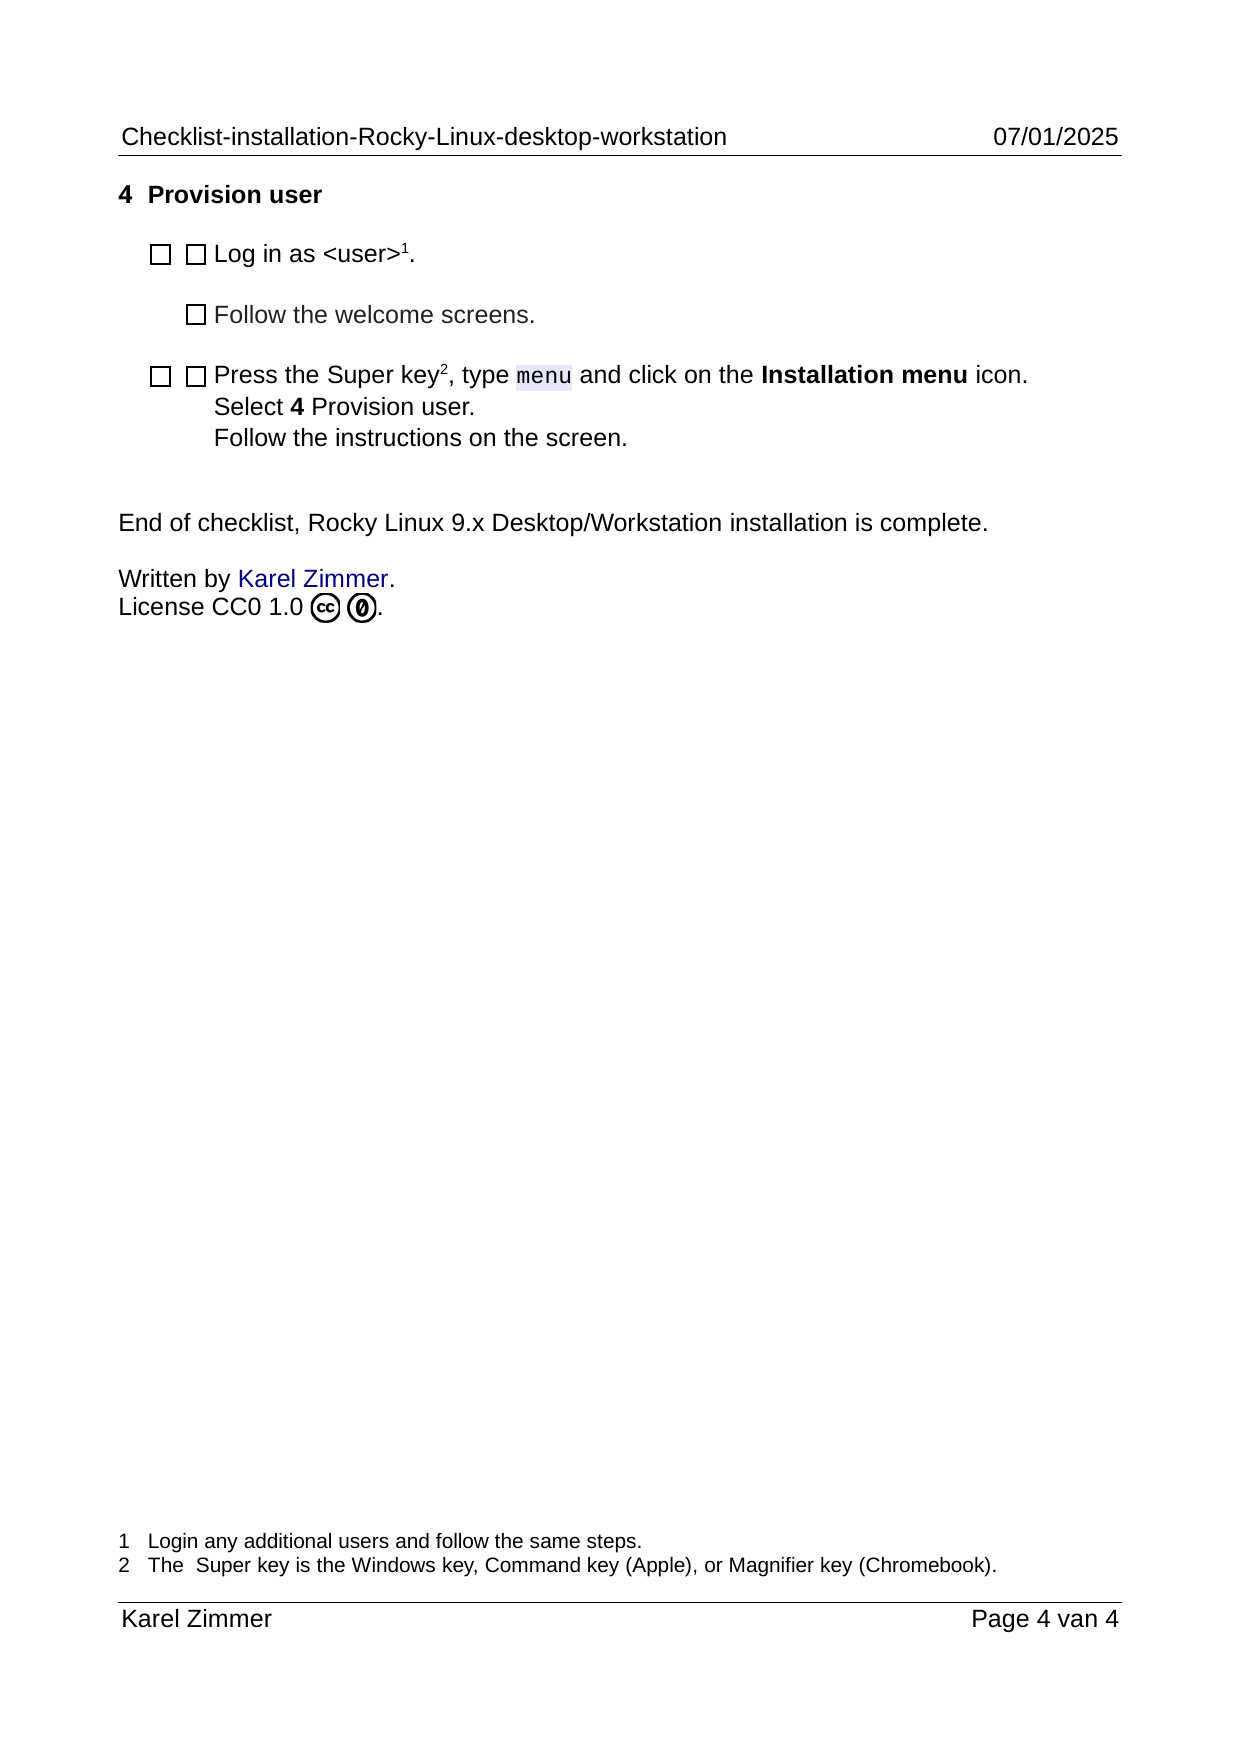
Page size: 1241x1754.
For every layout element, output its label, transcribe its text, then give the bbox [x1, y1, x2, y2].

table_cell Press the Super key, type menu and click on the Installation menu icon. [213, 360, 1122, 392]
table_header Log in as <user>. [213, 239, 1122, 269]
text End of checklist, Rocky Linux 9.x Desktop/Workstation installation is complete. [118, 509, 1122, 537]
text License CC0 1.0 [118, 593, 310, 622]
table_cell Follow the welcome screens. [213, 300, 1122, 330]
picture [347, 593, 377, 623]
table_cell [213, 269, 1122, 300]
table_cell [118, 269, 142, 300]
table_cell [177, 392, 213, 422]
table_cell [118, 392, 142, 422]
table_cell [177, 423, 213, 453]
table_cell [177, 360, 213, 392]
text . [377, 593, 1122, 622]
table_header [118, 239, 142, 269]
table_cell [142, 423, 177, 453]
table_cell [142, 300, 177, 330]
table_cell [118, 300, 142, 330]
table_cell [142, 360, 177, 392]
picture [310, 593, 340, 623]
table_cell [118, 423, 142, 453]
table_cell Select 4 Provision user. [213, 392, 1122, 422]
table_cell [177, 330, 213, 360]
table_cell Follow the instructions on the screen. [213, 423, 1122, 453]
table_cell [177, 300, 213, 330]
table_header [142, 239, 177, 269]
text Written by Karel Zimmer. [118, 565, 1122, 593]
table_cell [142, 269, 177, 300]
table_cell [142, 392, 177, 422]
table_cell [213, 330, 1122, 360]
table_cell [118, 330, 142, 360]
table_cell [142, 330, 177, 360]
table_cell [118, 360, 142, 392]
table_header [177, 239, 213, 269]
list Provision user [118, 177, 1122, 211]
table_cell [177, 269, 213, 300]
